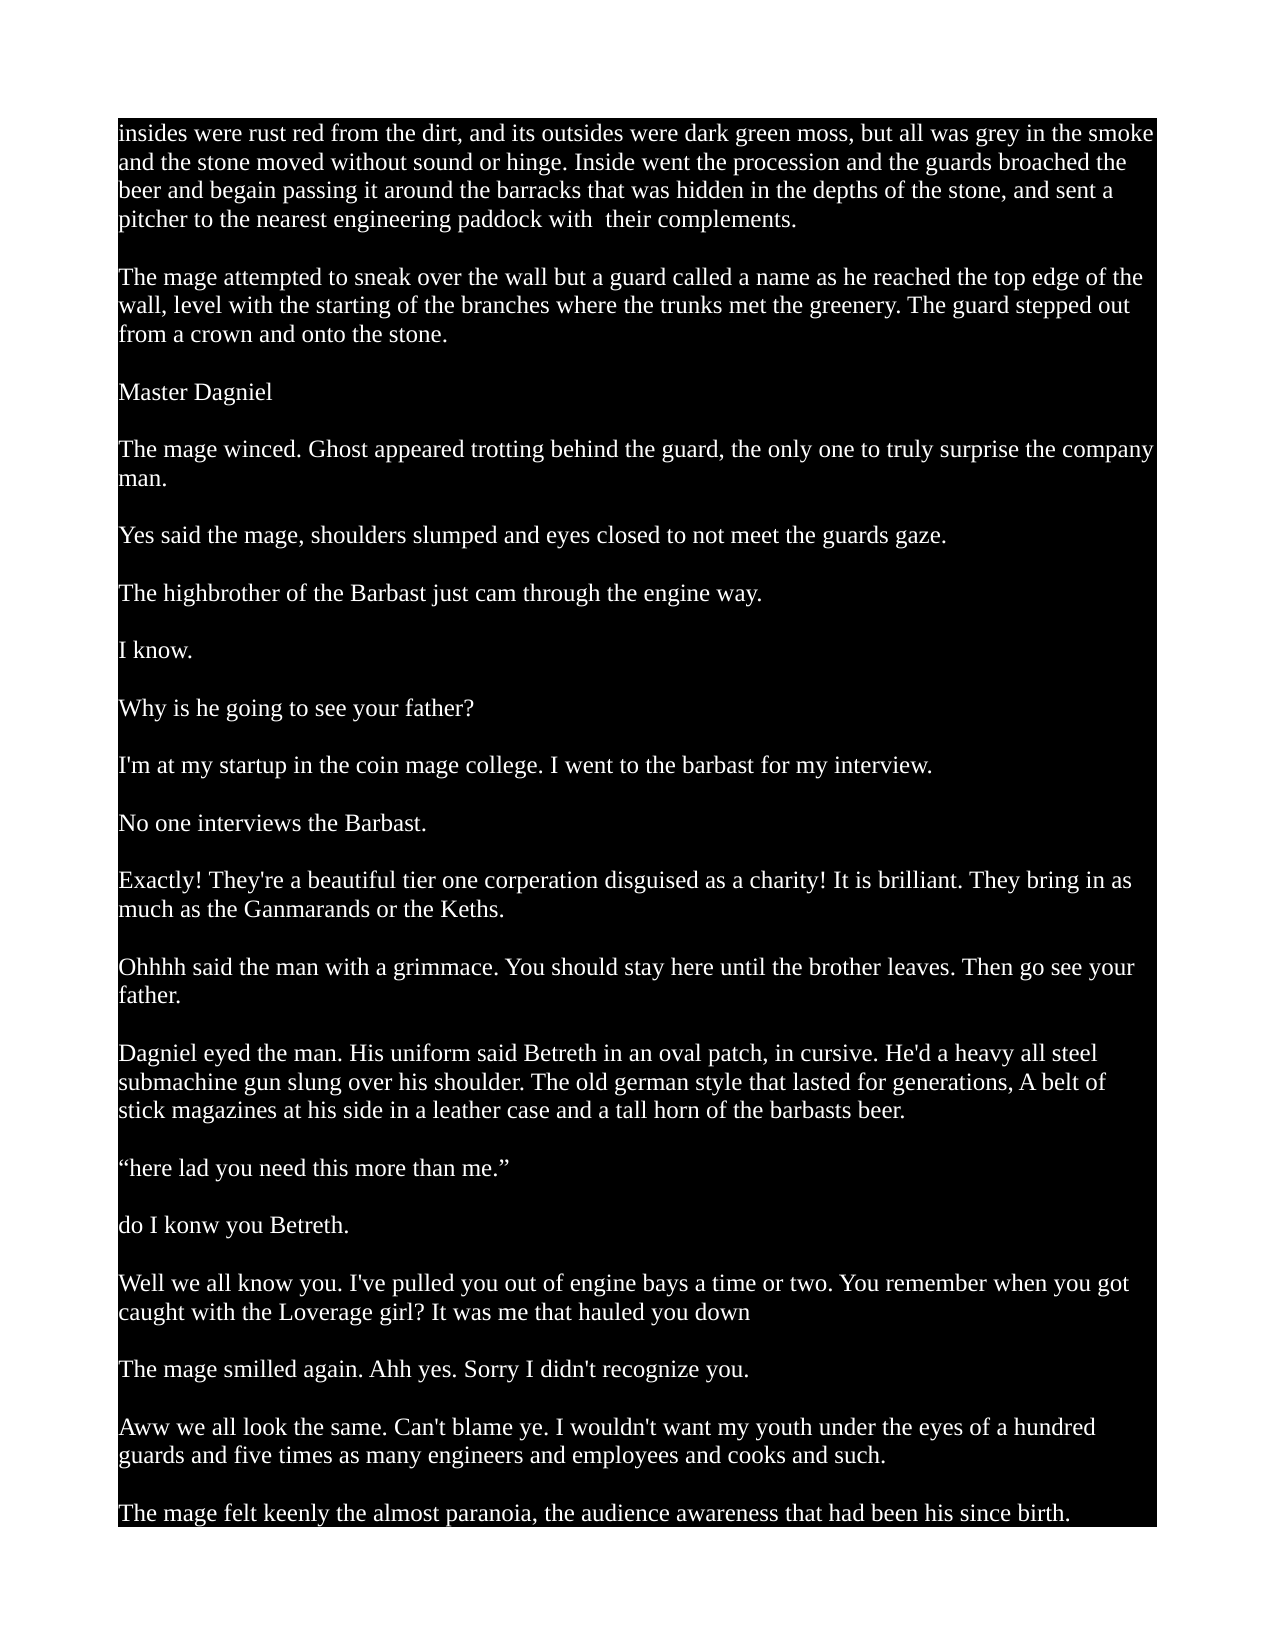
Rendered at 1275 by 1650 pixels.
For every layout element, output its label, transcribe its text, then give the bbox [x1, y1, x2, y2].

text The mage smilled again. Ahh yes. Sorry I didn't recognize you. Aww we all look the same. Can't blame ye. I wouldn't want my youth under the eyes of a hundred guards and five times as many engineers and employees and cooks and such. The mage felt keenly the almost paranoia, the audience awareness that had been his since birth. [118, 1354, 1157, 1527]
text Ohhhh said the man with a grimmace. You should stay here until the brother leaves. Then go see your father. [118, 952, 1157, 1009]
text The mage winced. Ghost appeared trotting behind the guard, the only one to truly surprise the company man. Yes said the mage, shoulders slumped and eyes closed to not meet the guards gaze. The highbrother of the Barbast just cam through the engine way. I know. Why is he going to see your father? I'm at my startup in the coin mage college. I went to the barbast for my interview. No one interviews the Barbast. Exactly! They're a beautiful tier one corperation disguised as a charity! It is brilliant. They bring in as much as the Ganmarands or the Keths. [118, 434, 1157, 923]
text Dagniel eyed the man. His uniform said Betreth in an oval patch, in cursive. He'd a heavy all steel submachine gun slung over his shoulder. The old german style that lasted for generations, A belt of stick magazines at his side in a leather case and a tall horn of the barbasts beer. “here lad you need this more than me.” do I konw you Betreth. Well we all know you. I've pulled you out of engine bays a time or two. You remember when you got caught with the Loverage girl? It was me that hauled you down [118, 1038, 1157, 1326]
text insides were rust red from the dirt, and its outsides were dark green moss, but all was grey in the smoke and the stone moved without sound or hinge. Inside went the procession and the guards broached the beer and begain passing it around the barracks that was hidden in the depths of the stone, and sent a pitcher to the nearest engineering paddock with their complements. The mage attempted to sneak over the wall but a guard called a name as he reached the top edge of the wall, level with the starting of the branches where the trunks met the greenery. The guard stepped out from a crown and onto the stone. Master Dagniel [118, 118, 1157, 406]
